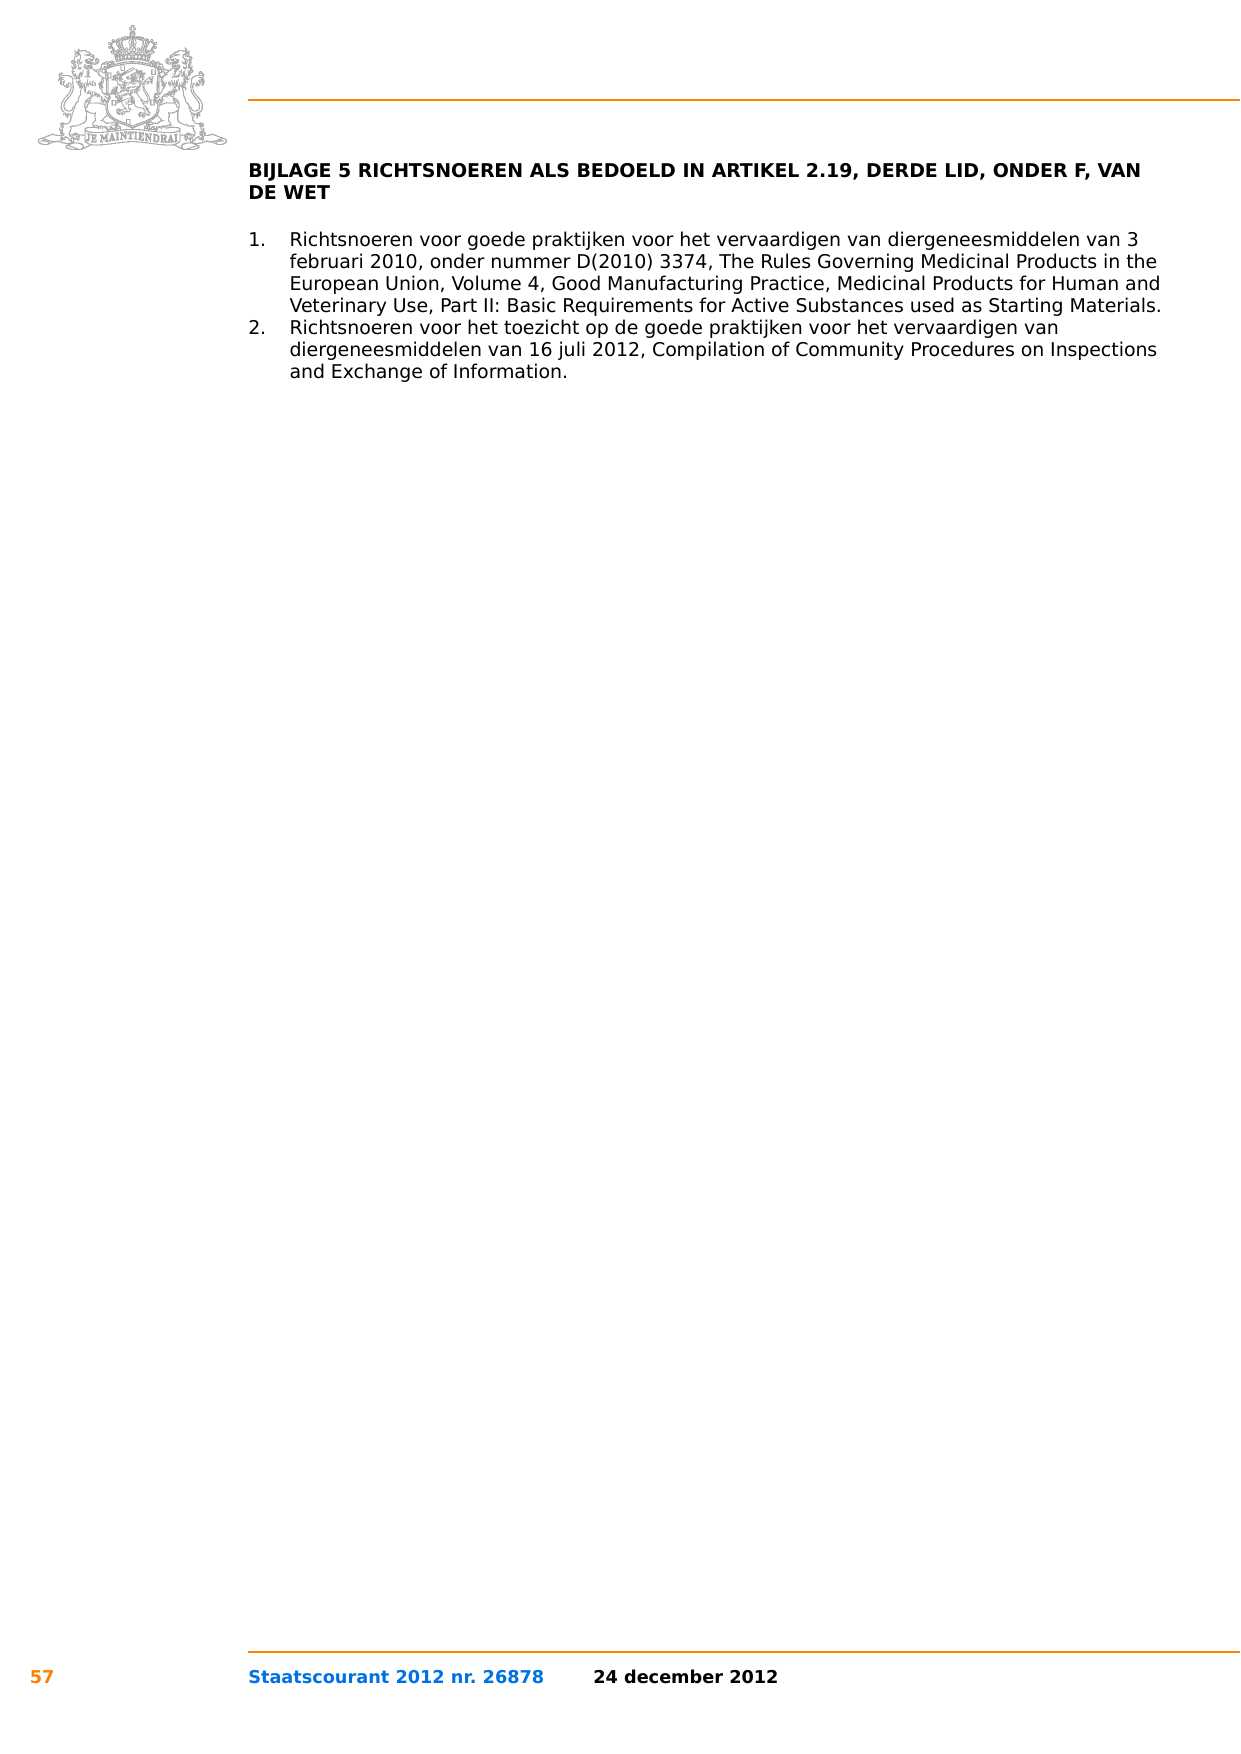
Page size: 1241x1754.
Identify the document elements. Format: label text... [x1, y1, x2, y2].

text 1. Richtsnoeren voor goede praktijken voor het vervaardigen van diergeneesmiddelen van 3 februari 2010, onder nummer D(2010) 3374, The Rules Governing Medicinal Products in the European Union, Volume 4, Good Manufacturing Practice, Medicinal Products for Human and Veterinary Use, Part II: Basic Requirements for Active Substances used as Starting Materials. [248, 229, 1163, 317]
subtitle BIJLAGE 5 RICHTSNOEREN ALS BEDOELD IN ARTIKEL 2.19, DERDE LID, ONDER F, VAN DE WET [248, 160, 1163, 204]
picture [38, 25, 227, 150]
text 2. Richtsnoeren voor het toezicht op de goede praktijken voor het vervaardigen van diergeneesmiddelen van 16 juli 2012, Compilation of Community Procedures on Inspections and Exchange of Information. [248, 317, 1163, 383]
